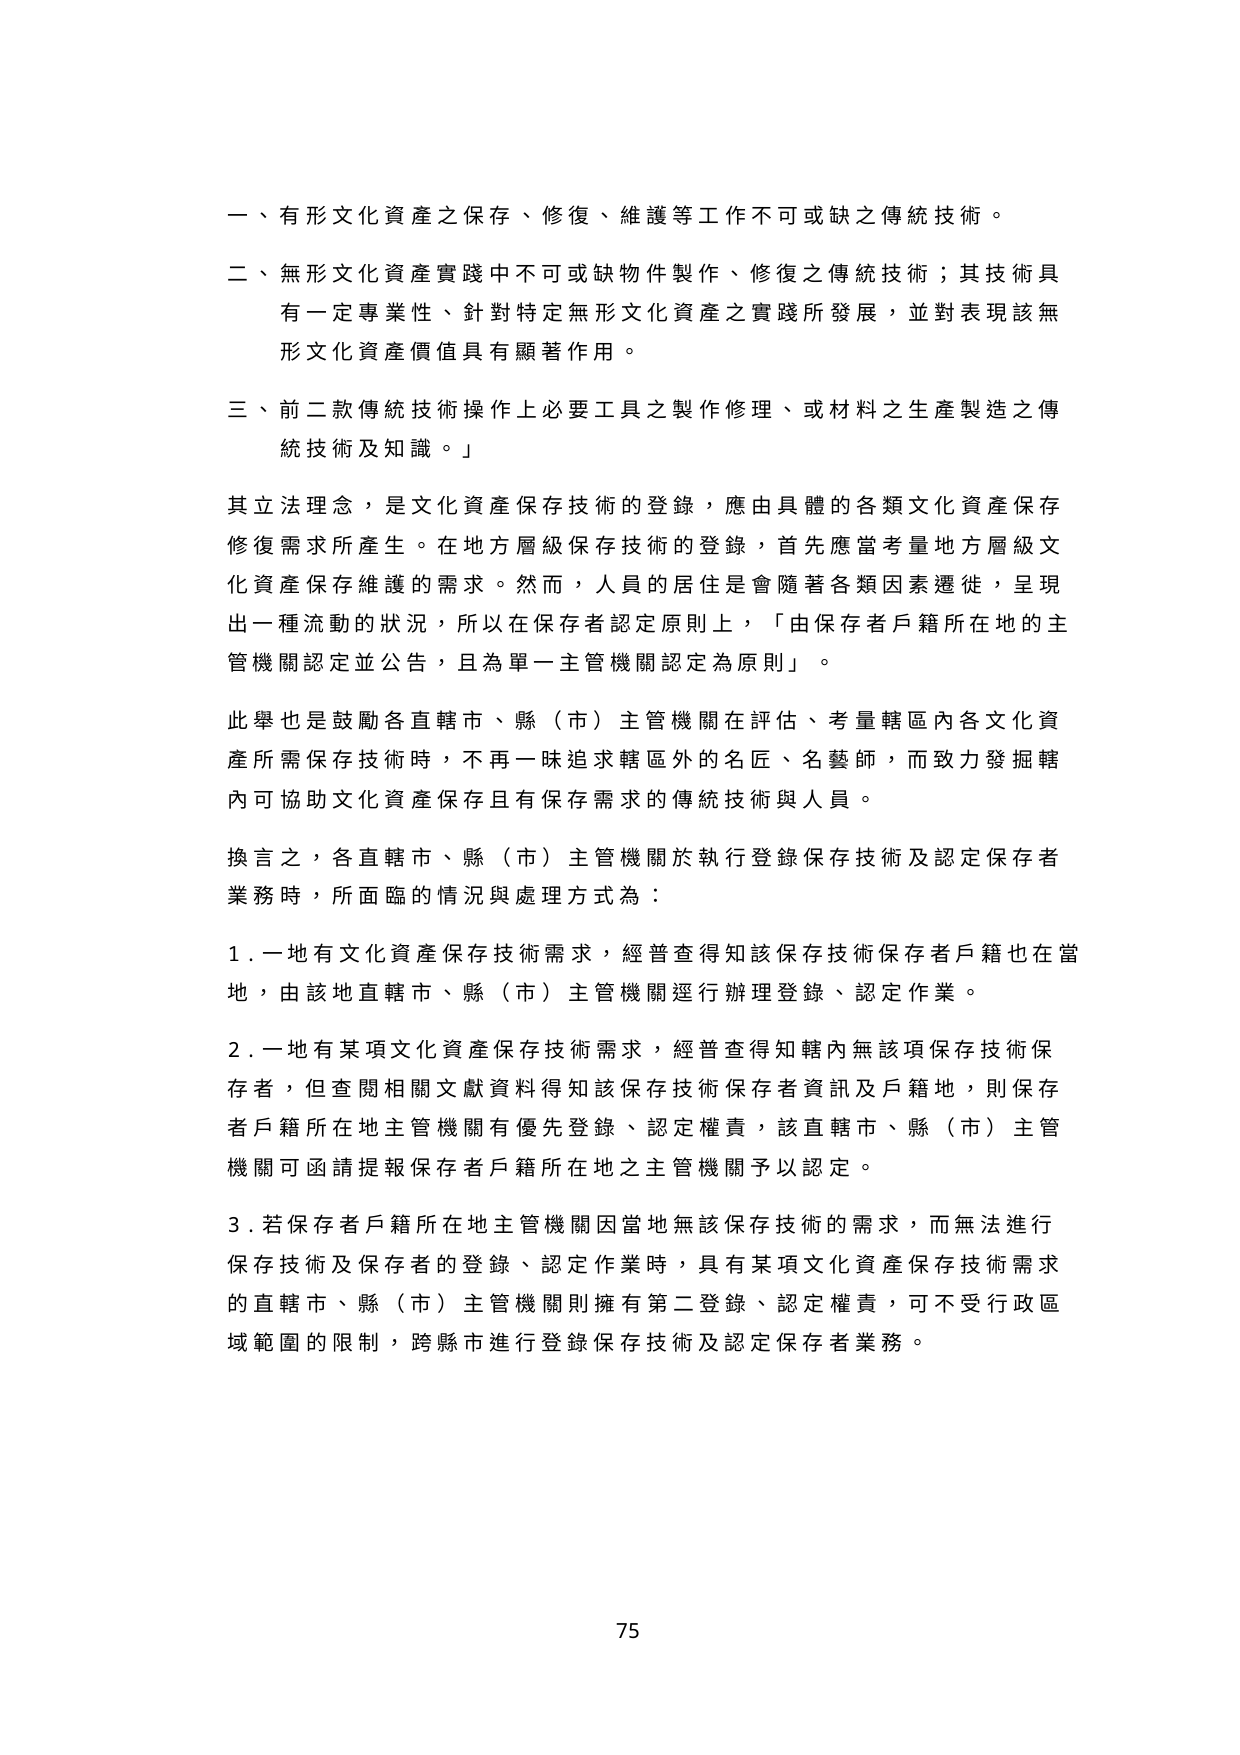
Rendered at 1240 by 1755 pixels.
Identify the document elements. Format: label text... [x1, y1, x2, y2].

text 二、無形文化資產實踐中不可或缺物件製作、修復之傳統技術；其技術具有一定專業性、針對特定無形文化資產之實踐所發展，並對表現該無形文化資產價值具有顯著作用。 [227, 259, 1065, 366]
text 2.一地有某項文化資產保存技術需求，經普查得知轄內無該項保存技術保存者，但查閱相關文獻資料得知該保存技術保存者資訊及戶籍地，則保存者戶籍所在地主管機關有優先登錄、認定權責，該直轄市、縣（市）主管機關可函請提報保存者戶籍所在地之主管機關予以認定。 [227, 1035, 1074, 1181]
text 1.一地有文化資產保存技術需求，經普查得知該保存技術保存者戶籍也在當 [227, 939, 1240, 967]
text 地，由該地直轄市、縣（市）主管機關逕行辦理登錄、認定作業。 [227, 978, 1240, 1006]
text 此舉也是鼓勵各直轄市、縣（市）主管機關在評估、考量轄區內各文化資產所需保存技術時，不再一昧追求轄區外的名匠、名藝師，而致力發掘轄內可協助文化資產保存且有保存需求的傳統技術與人員。 [227, 706, 1065, 813]
text 3.若保存者戶籍所在地主管機關因當地無該保存技術的需求，而無法進行保存技術及保存者的登錄、認定作業時，具有某項文化資產保存技術需求的直轄市、縣（市）主管機關則擁有第二登錄、認定權責，可不受行政區域範圍的限制，跨縣市進行登錄保存技術及認定保存者業務。 [227, 1211, 1074, 1357]
text 業務時，所面臨的情況與處理方式為： [227, 881, 1240, 910]
text 一、有形文化資產之保存、修復、維護等工作不可或缺之傳統技術。 [227, 202, 1240, 230]
text 75 [615, 1616, 1240, 1644]
text 統技術及知識。」 [280, 434, 1240, 463]
text 三、前二款傳統技術操作上必要工具之製作修理、或材料之生產製造之傳 [227, 395, 1240, 424]
text 其立法理念，是文化資產保存技術的登錄，應由具體的各類文化資產保存修復需求所產生。在地方層級保存技術的登錄，首先應當考量地方層級文化資產保存維護的需求。然而，人員的居住是會隨著各類因素遷徙，呈現出一種流動的狀況，所以在保存者認定原則上，「由保存者戶籍所在地的主管機關認定並公告，且為單一主管機關認定為原則」。 [227, 492, 1074, 677]
text 換言之，各直轄市、縣（市）主管機關於執行登錄保存技術及認定保存者 [227, 843, 1240, 871]
